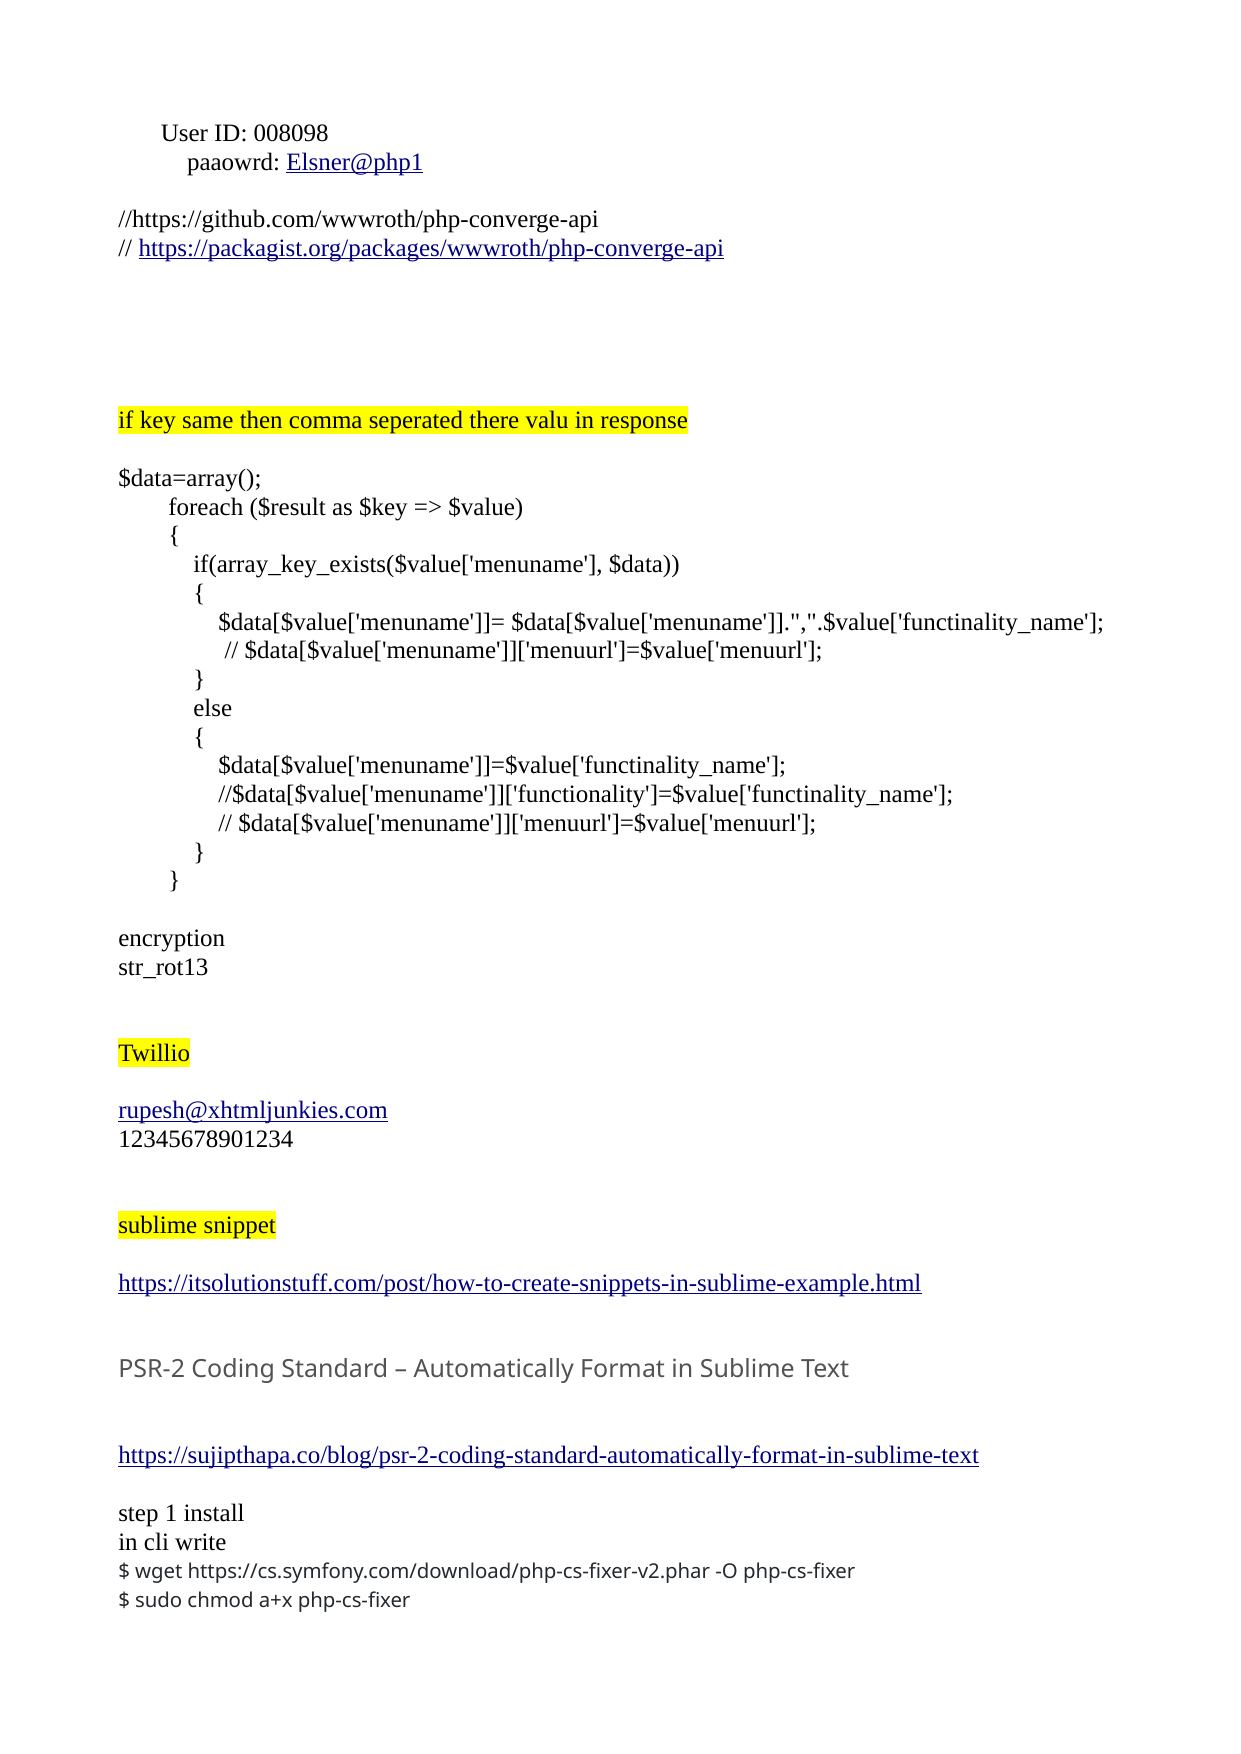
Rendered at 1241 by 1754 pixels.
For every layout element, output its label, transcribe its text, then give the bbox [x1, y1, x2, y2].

text else [118, 693, 1122, 722]
text foreach ($result as $key => $value) [118, 492, 1122, 521]
text str_rot13 [118, 952, 1122, 981]
text { [118, 578, 1122, 607]
text rupesh@xhtmljunkies.com [118, 1096, 1122, 1124]
text encryption [118, 923, 1122, 952]
text //https://github.com/wwwroth/php-converge-api [118, 204, 1122, 233]
text $data[$value['menuname']]= $data[$value['menuname']].",".$value['functinality_name']; [118, 607, 1122, 636]
text 12345678901234 [118, 1124, 1122, 1153]
text User ID: 008098 [118, 118, 1122, 147]
text https://sujipthapa.co/blog/psr-2-coding-standard-automatically-format-in-sublime-text [118, 1440, 1122, 1469]
text Twillio [118, 1038, 1122, 1067]
text // $data[$value['menuname']]['menuurl']=$value['menuurl']; [118, 636, 1122, 664]
text $ wget https://cs.symfony.com/download/php-cs-fixer-v2.phar -O php-cs-fixer [118, 1556, 1122, 1585]
text // https://packagist.org/packages/wwwroth/php-converge-api [118, 233, 1122, 262]
text } [118, 866, 1122, 894]
text $data[$value['menuname']]=$value['functinality_name']; [118, 751, 1122, 779]
text if key same then comma seperated there valu in response [118, 406, 1122, 434]
text step 1 install [118, 1498, 1122, 1527]
text } [118, 664, 1122, 693]
text https://itsolutionstuff.com/post/how-to-create-snippets-in-sublime-example.html [118, 1268, 1122, 1297]
subtitle PSR-2 Coding Standard – Automatically Format in Sublime Text [118, 1351, 1122, 1385]
text { [118, 521, 1122, 549]
text { [118, 722, 1122, 751]
text } [118, 837, 1122, 866]
text $ sudo chmod a+x php-cs-fixer [118, 1585, 1122, 1614]
text if(array_key_exists($value['menuname'], $data)) [118, 549, 1122, 578]
text // $data[$value['menuname']]['menuurl']=$value['menuurl']; [118, 808, 1122, 837]
text sublime snippet [118, 1211, 1122, 1239]
text paaowrd: Elsner@php1 [118, 147, 1122, 176]
text in cli write [118, 1527, 1122, 1556]
text //$data[$value['menuname']]['functionality']=$value['functinality_name']; [118, 779, 1122, 808]
text $data=array(); [118, 463, 1122, 492]
